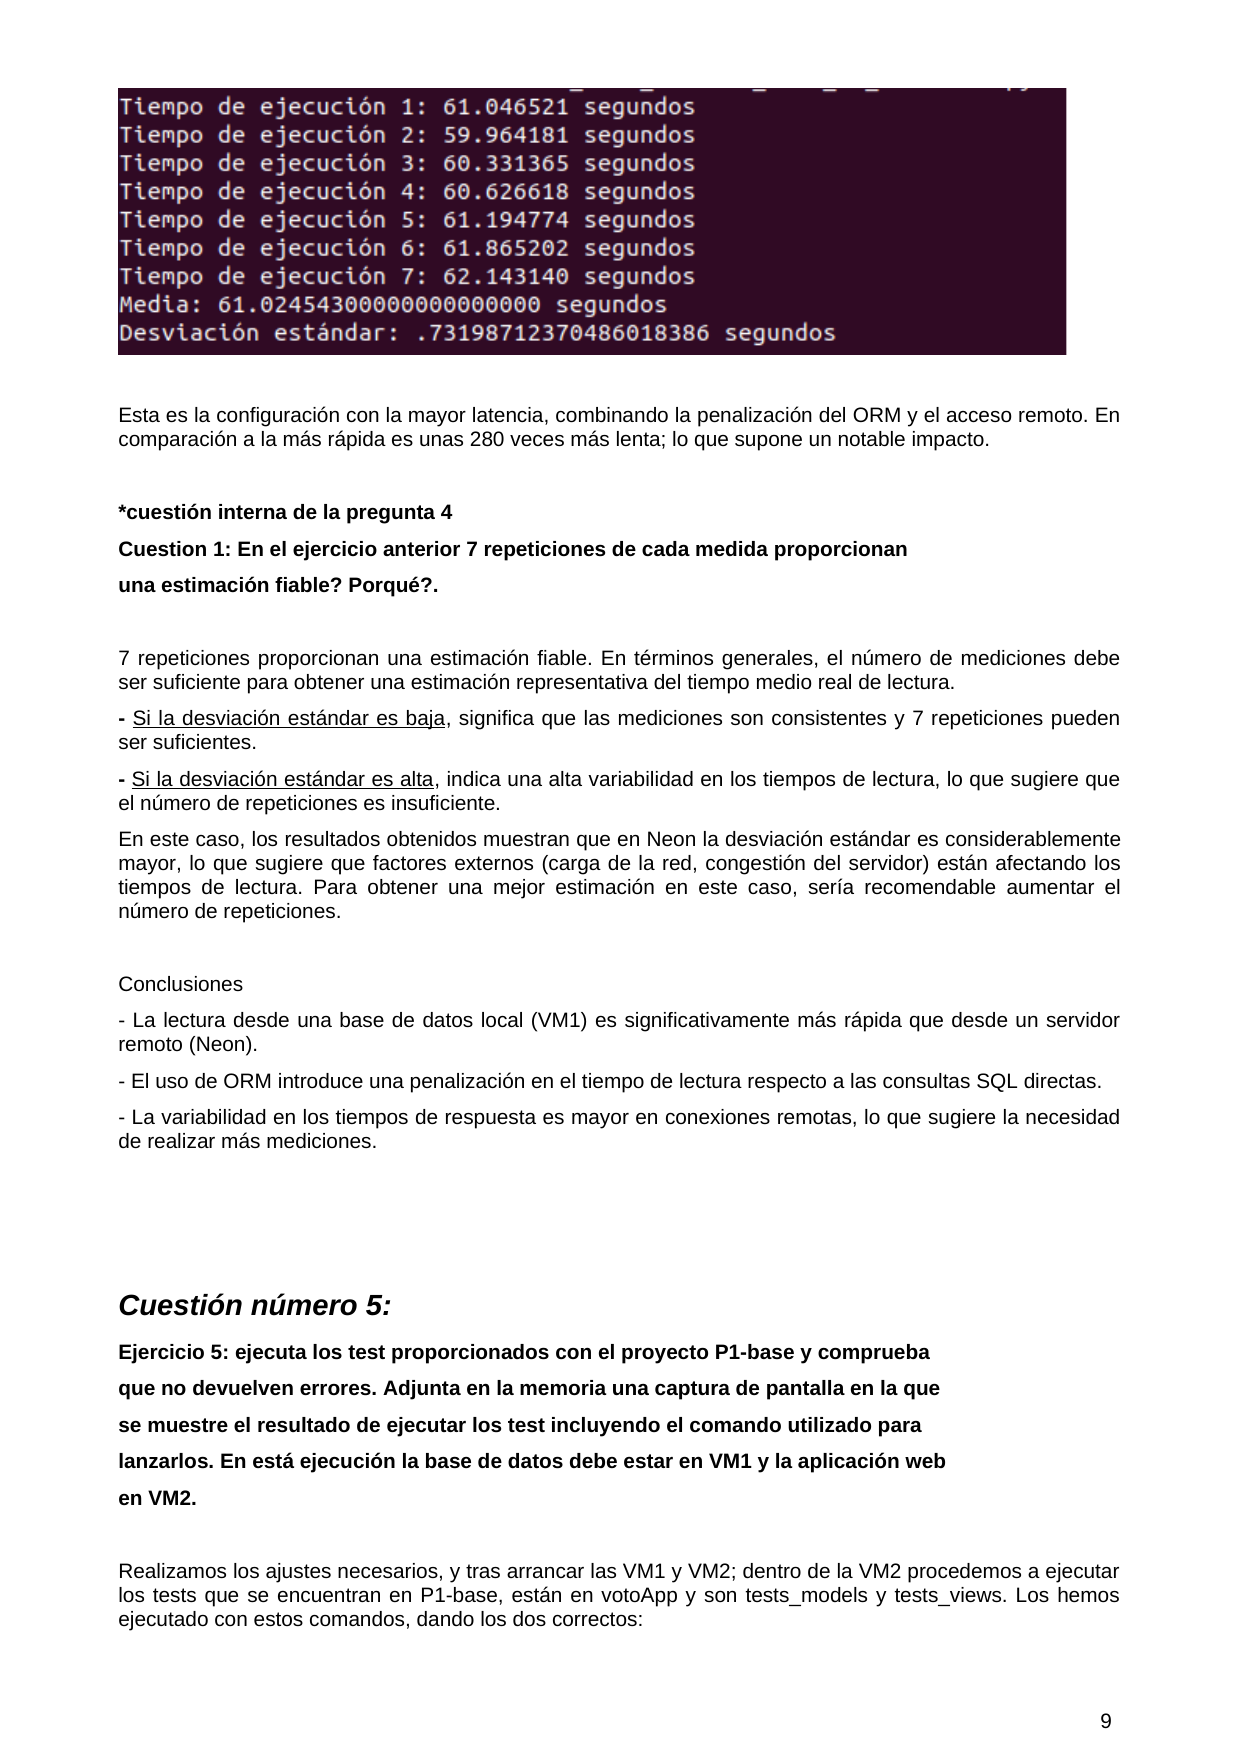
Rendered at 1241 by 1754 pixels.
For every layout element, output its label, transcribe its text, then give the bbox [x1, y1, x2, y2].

text - Si la desviación estándar es alta, indica una alta variabilidad en los tiempos de lectura, lo que sugiere que el número de repeticiones es insuficiente. [118, 767, 1122, 814]
text Esta es la configuración con la mayor latencia, combinando la penalización del ORM y el acceso remoto. En comparación a la más rápida es unas 280 veces más lenta; lo que supone un notable impacto. [118, 403, 1122, 451]
text - La variabilidad en los tiempos de respuesta es mayor en conexiones remotas, lo que sugiere la necesidad de realizar más mediciones. [118, 1105, 1122, 1153]
text En este caso, los resultados obtenidos muestran que en Neon la desviación estándar es considerablemente mayor, lo que sugiere que factores externos (carga de la red, congestión del servidor) están afectando los tiempos de lectura. Para obtener una mejor estimación en este caso, sería recomendable aumentar el número de repeticiones. [118, 827, 1122, 923]
subtitle Cuestión número 5: [118, 1287, 1122, 1321]
text *cuestión interna de la pregunta 4 [118, 500, 1122, 524]
text Realizamos los ajustes necesarios, y tras arrancar las VM1 y VM2; dentro de la VM2 procedemos a ejecutar los tests que se encuentran en P1-base, están en votoApp y son tests_models y tests_views. Los hemos ejecutado con estos comandos, dando los dos correctos: [118, 1558, 1122, 1630]
text Conclusiones [118, 972, 1122, 996]
text que no devuelven errores. Adjunta en la memoria una captura de pantalla en la que [118, 1376, 1122, 1400]
text Ejercicio 5: ejecuta los test proporcionados con el proyecto P1-base y comprueba [118, 1340, 1122, 1364]
text lanzarlos. En está ejecución la base de datos debe estar en VM1 y la aplicación web [118, 1449, 1122, 1473]
text 7 repeticiones proporcionan una estimación fiable. En términos generales, el número de mediciones debe ser suficiente para obtener una estimación representativa del tiempo medio real de lectura. [118, 646, 1122, 694]
text - Si la desviación estándar es baja, significa que las mediciones son consistentes y 7 repeticiones pueden ser suficientes. [118, 706, 1122, 754]
text Cuestion 1: En el ejercicio anterior 7 repeticiones de cada medida proporcionan [118, 536, 1122, 560]
text - La lectura desde una base de datos local (VM1) es significativamente más rápida que desde un servidor remoto (Neon). [118, 1008, 1122, 1056]
text una estimación fiable? Porqué?. [118, 573, 1122, 597]
text en VM2. [118, 1486, 1122, 1509]
text se muestre el resultado de ejecutar los test incluyendo el comando utilizado para [118, 1413, 1122, 1437]
picture [118, 88, 1067, 355]
text - El uso de ORM introduce una penalización en el tiempo de lectura respecto a las consultas SQL directas. [118, 1069, 1122, 1093]
